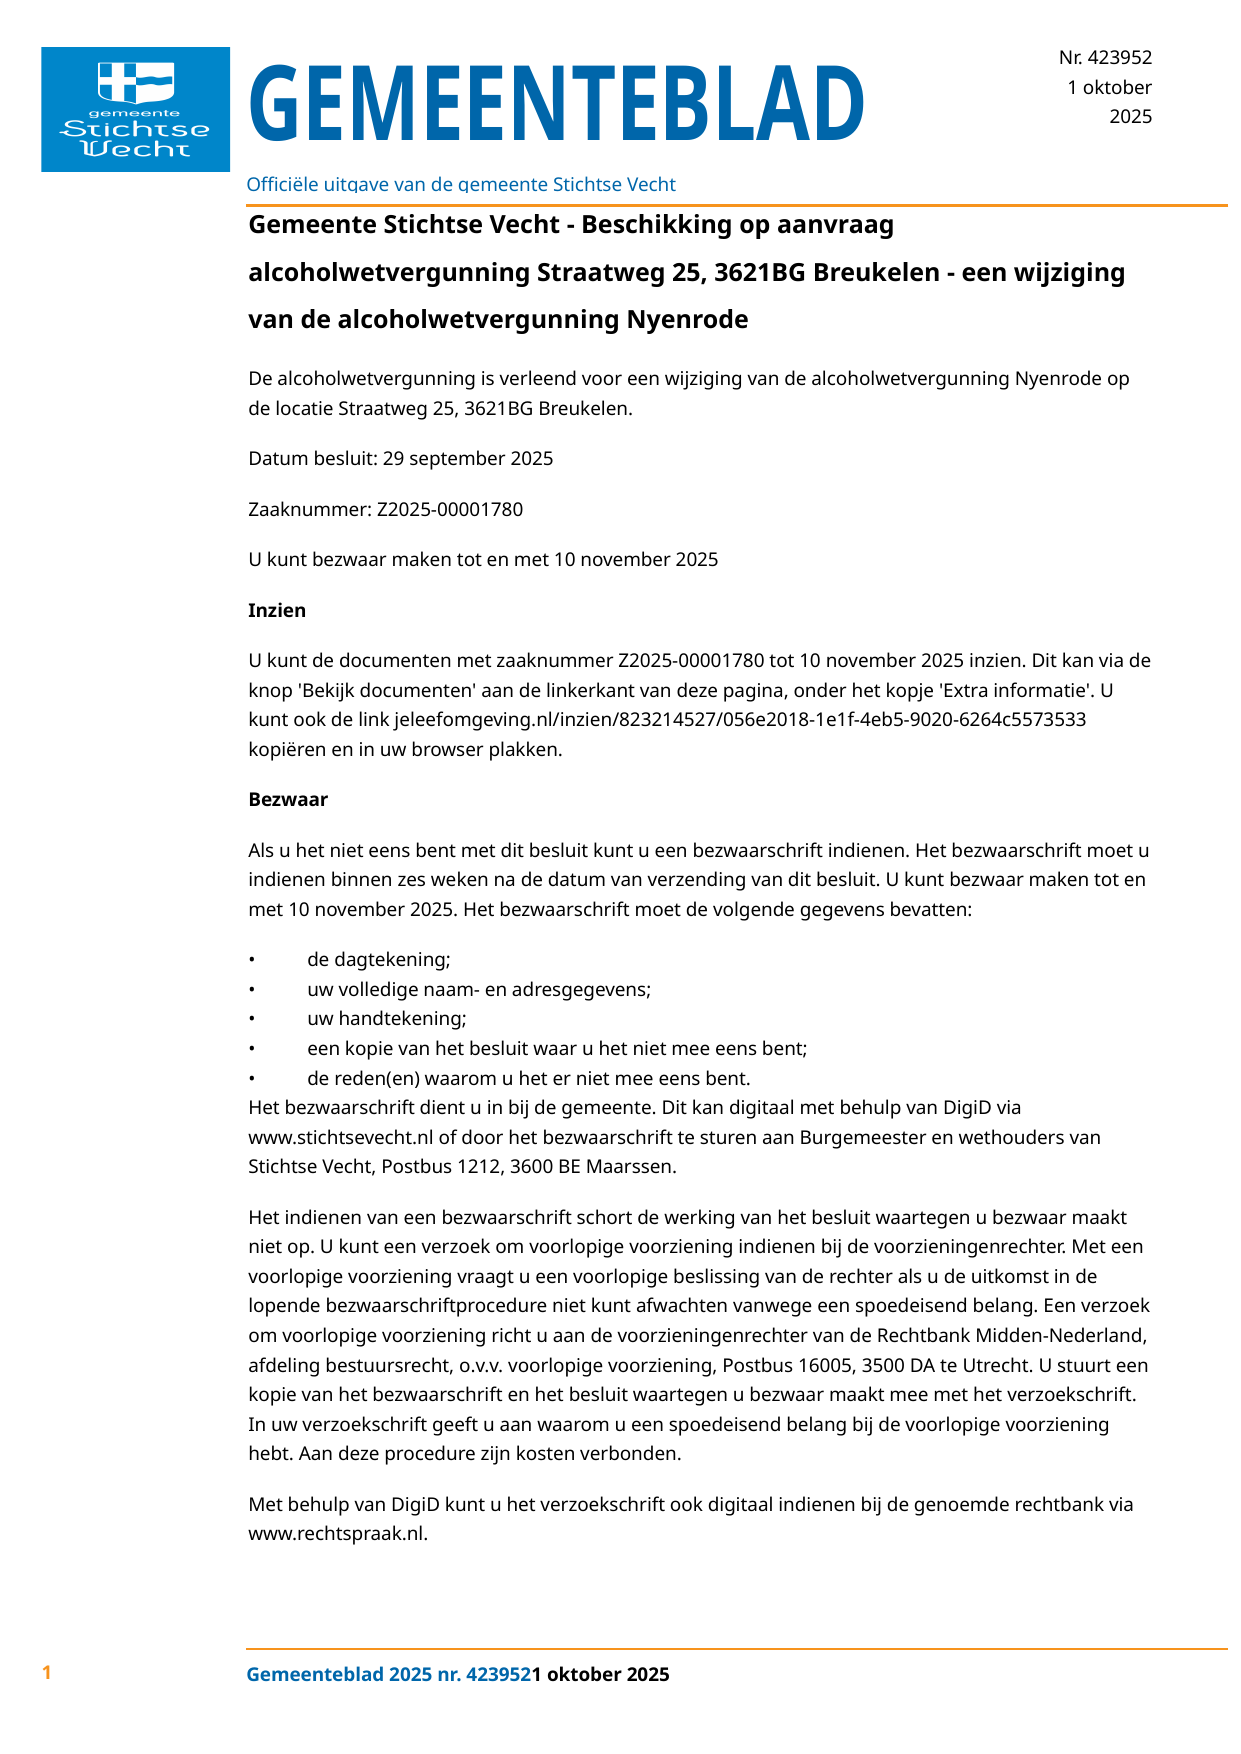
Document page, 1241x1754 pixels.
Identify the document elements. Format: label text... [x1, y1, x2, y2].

text Bezwaar [248, 786, 1152, 812]
text Datum besluit: 29 september 2025 [248, 446, 1152, 471]
text Gemeente Stichtse Vecht - Beschikking op aanvraag alcoholwetvergunning Straatweg 25, 3621BG Breukelen - een wijziging van de alcoholwetvergunning Nyenrode [248, 207, 1152, 336]
list de reden(en) waarom u het er niet mee eens bent. [248, 1065, 1152, 1090]
list een kopie van het besluit waar u het niet mee eens bent; [248, 1035, 1152, 1061]
list uw volledige naam- en adresgegevens; [248, 976, 1152, 1002]
text U kunt bezwaar maken tot en met 10 november 2025 [248, 546, 1152, 572]
text Zaaknummer: Z2025-00001780 [248, 496, 1152, 522]
text Als u het niet eens bent met dit besluit kunt u een bezwaarschrift indienen. Het bezwaarschrift moet u indienen binnen zes weken na de datum van verzending van dit besluit. U kunt bezwaar maken tot en met 10 november 2025. Het bezwaarschrift moet de volgende gegevens bevatten: [248, 837, 1152, 922]
text Met behulp van DigiD kunt u het verzoekschrift ook digitaal indienen bij de genoemde rechtbank via www.rechtspraak.nl. [248, 1491, 1152, 1546]
text Het indienen van een bezwaarschrift schort de werking van het besluit waartegen u bezwaar maakt niet op. U kunt een verzoek om voorlopige voorziening indienen bij de voorzieningenrechter. Met een voorlopige voorziening vraagt u een voorlopige beslissing van de rechter als u de uitkomst in de lopende bezwaarschriftprocedure niet kunt afwachten vanwege een spoedeisend belang. Een verzoek om voorlopige voorziening richt u aan de voorzieningenrechter van de Rechtbank Midden-Nederland, afdeling bestuursrecht, o.v.v. voorlopige voorziening, Postbus 16005, 3500 DA te Utrecht. U stuurt een kopie van het bezwaarschrift en het besluit waartegen u bezwaar maakt mee met het verzoekschrift. In uw verzoekschrift geeft u aan waarom u een spoedeisend belang bij de voorlopige voorziening hebt. Aan deze procedure zijn kosten verbonden. [248, 1204, 1152, 1466]
list de dagtekening; [248, 946, 1152, 972]
text Het bezwaarschrift dient u in bij de gemeente. Dit kan digitaal met behulp van DigiD via www.stichtsevecht.nl of door het bezwaarschrift te sturen aan Burgemeester en wethouders van Stichtse Vecht, Postbus 1212, 3600 BE Maarssen. [248, 1094, 1152, 1179]
picture [99, 63, 135, 101]
list uw handtekening; [248, 1006, 1152, 1031]
text U kunt de documenten met zaaknummer Z2025-00001780 tot 10 november 2025 inzien. Dit kan via de knop 'Bekijk documenten' aan de linkerkant van deze pagina, onder het kopje 'Extra informatie'. U kunt ook de link jeleefomgeving.nl/inzien/823214527/056e2018-1e1f-4eb5-9020-6264c5573533 kopiëren en in uw browser plakken. [248, 647, 1152, 762]
picture [137, 63, 174, 103]
text De alcoholwetvergunning is verleend voor een wijziging van de alcoholwetvergunning Nyenrode op de locatie Straatweg 25, 3621BG Breukelen. [248, 366, 1152, 421]
text Inzien [248, 597, 1152, 622]
